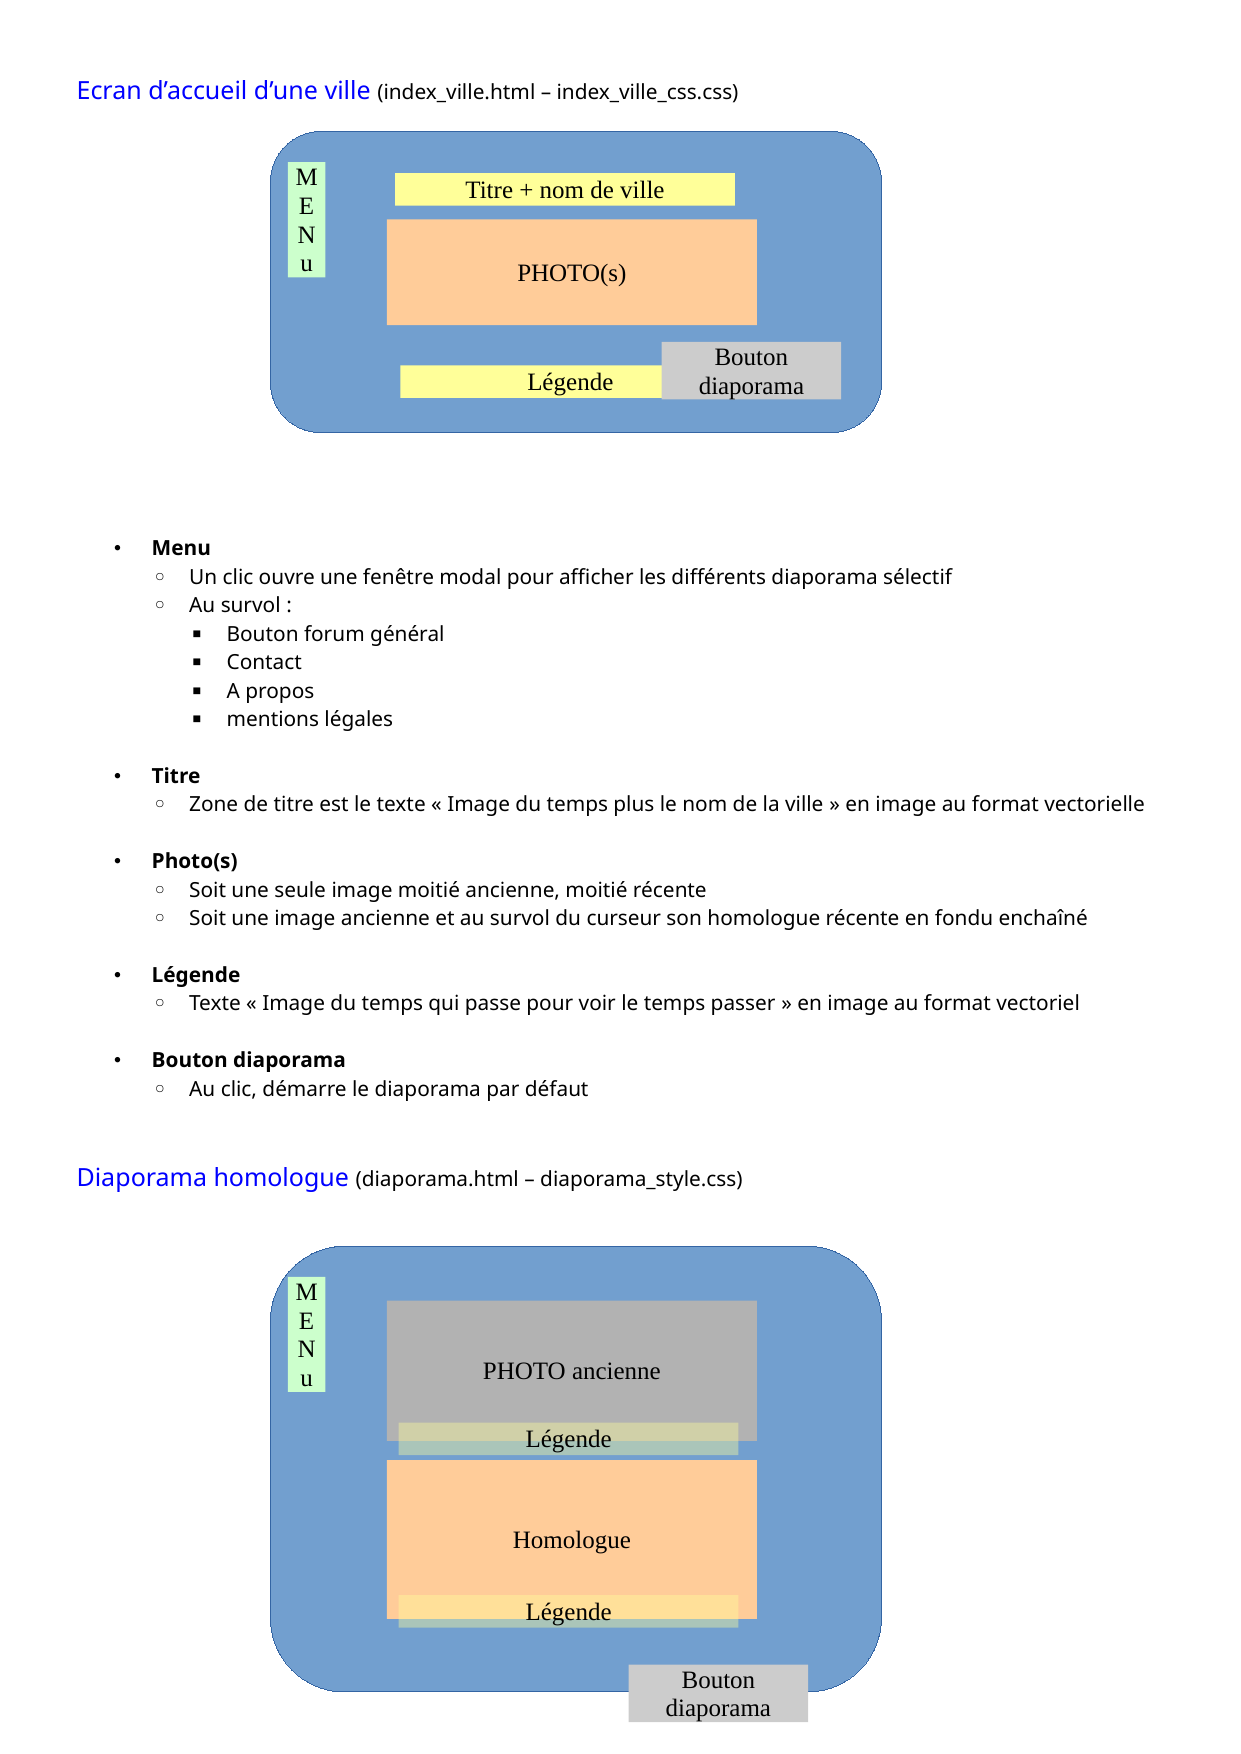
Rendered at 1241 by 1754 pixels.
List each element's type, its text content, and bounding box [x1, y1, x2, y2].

list Bouton forum général [189, 619, 1146, 647]
text Ecran d’accueil d’une ville (index_ville.html – index_ville_css.css) [76, 73, 1146, 107]
list Au clic, démarre le diaporama par défaut [151, 1074, 1146, 1102]
list Légende [114, 960, 1146, 988]
list Soit une image ancienne et au survol du curseur son homologue récente en fondu enchaîné [151, 903, 1146, 932]
list A propos [189, 676, 1146, 704]
text Diaporama homologue (diaporama.html – diaporama_style.css) [76, 1159, 1146, 1193]
list Un clic ouvre une fenêtre modal pour afficher les différents diaporama sélectif [151, 562, 1146, 590]
list Photo(s) [114, 846, 1146, 875]
list Contact [189, 647, 1146, 676]
list Titre [114, 761, 1146, 789]
list Soit une seule image moitié ancienne, moitié récente [151, 875, 1146, 903]
list Au survol : [151, 590, 1146, 619]
list Menu [114, 533, 1146, 562]
list Texte « Image du temps qui passe pour voir le temps passer » en image au format vectoriel [151, 988, 1146, 1017]
list Bouton diaporama [114, 1045, 1146, 1074]
list Zone de titre est le texte « Image du temps plus le nom de la ville » en image au format vectorielle [151, 789, 1146, 818]
list mentions légales [189, 704, 1146, 733]
